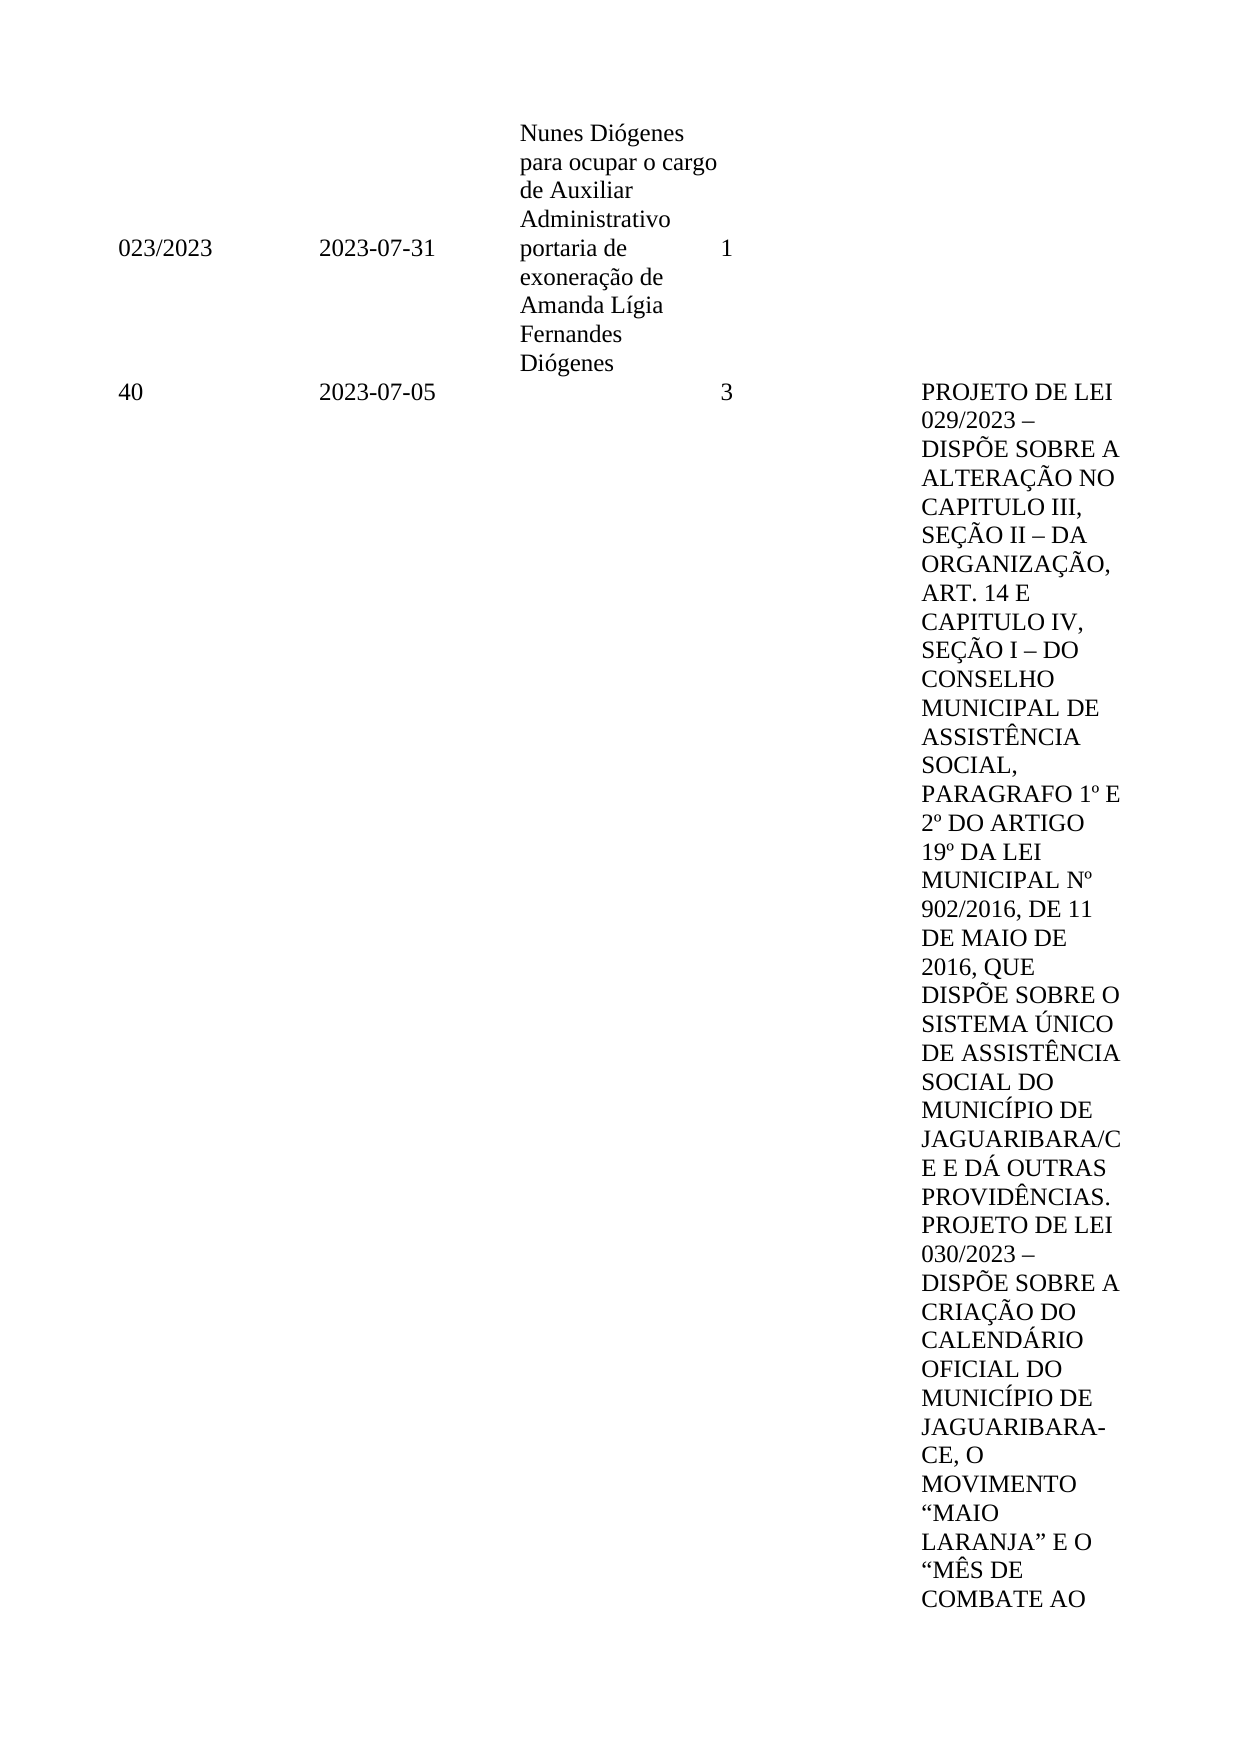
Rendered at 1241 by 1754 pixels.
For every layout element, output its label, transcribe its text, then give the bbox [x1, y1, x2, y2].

table_cell Nunes Diógenes para ocupar o cargo de Auxiliar Administrativo [520, 118, 720, 233]
table_cell [118, 118, 319, 233]
table_cell 1 [720, 233, 921, 377]
table_cell [520, 377, 720, 1613]
table_cell 2023-07-31 [319, 233, 519, 377]
table_cell 2023-07-05 [319, 377, 519, 1613]
table_cell 40 [118, 377, 319, 1613]
table_cell portaria de exoneração de Amanda Lígia Fernandes Diógenes [520, 233, 720, 377]
table_cell [921, 118, 1122, 233]
table_cell [921, 233, 1122, 377]
table_cell [720, 118, 921, 233]
table_cell PROJETO DE LEI 029/2023 – DISPÕE SOBRE A ALTERAÇÃO NO CAPITULO III, SEÇÃO II – DA ORGANIZAÇÃO, ART. 14 E CAPITULO IV, SEÇÃO I – DO CONSELHO MUNICIPAL DE ASSISTÊNCIA SOCIAL, PARAGRAFO 1º E 2º DO ARTIGO 19º DA LEI MUNICIPAL Nº 902/2016, DE 11 DE MAIO DE 2016, QUE DISPÕE SOBRE O SISTEMA ÚNICO DE ASSISTÊNCIA SOCIAL DO MUNICÍPIO DE JAGUARIBARA/CE E DÁ OUTRAS PROVIDÊNCIAS. PROJETO DE LEI 030/2023 – DISPÕE SOBRE A CRIAÇÃO DO CALENDÁRIO OFICIAL DO MUNICÍPIO DE JAGUARIBARA-CE, O MOVIMENTO “MAIO LARANJA” E O “MÊS DE COMBATE AO [921, 377, 1122, 1613]
table_cell [319, 118, 519, 233]
table_cell 023/2023 [118, 233, 319, 377]
table_cell 3 [720, 377, 921, 1613]
